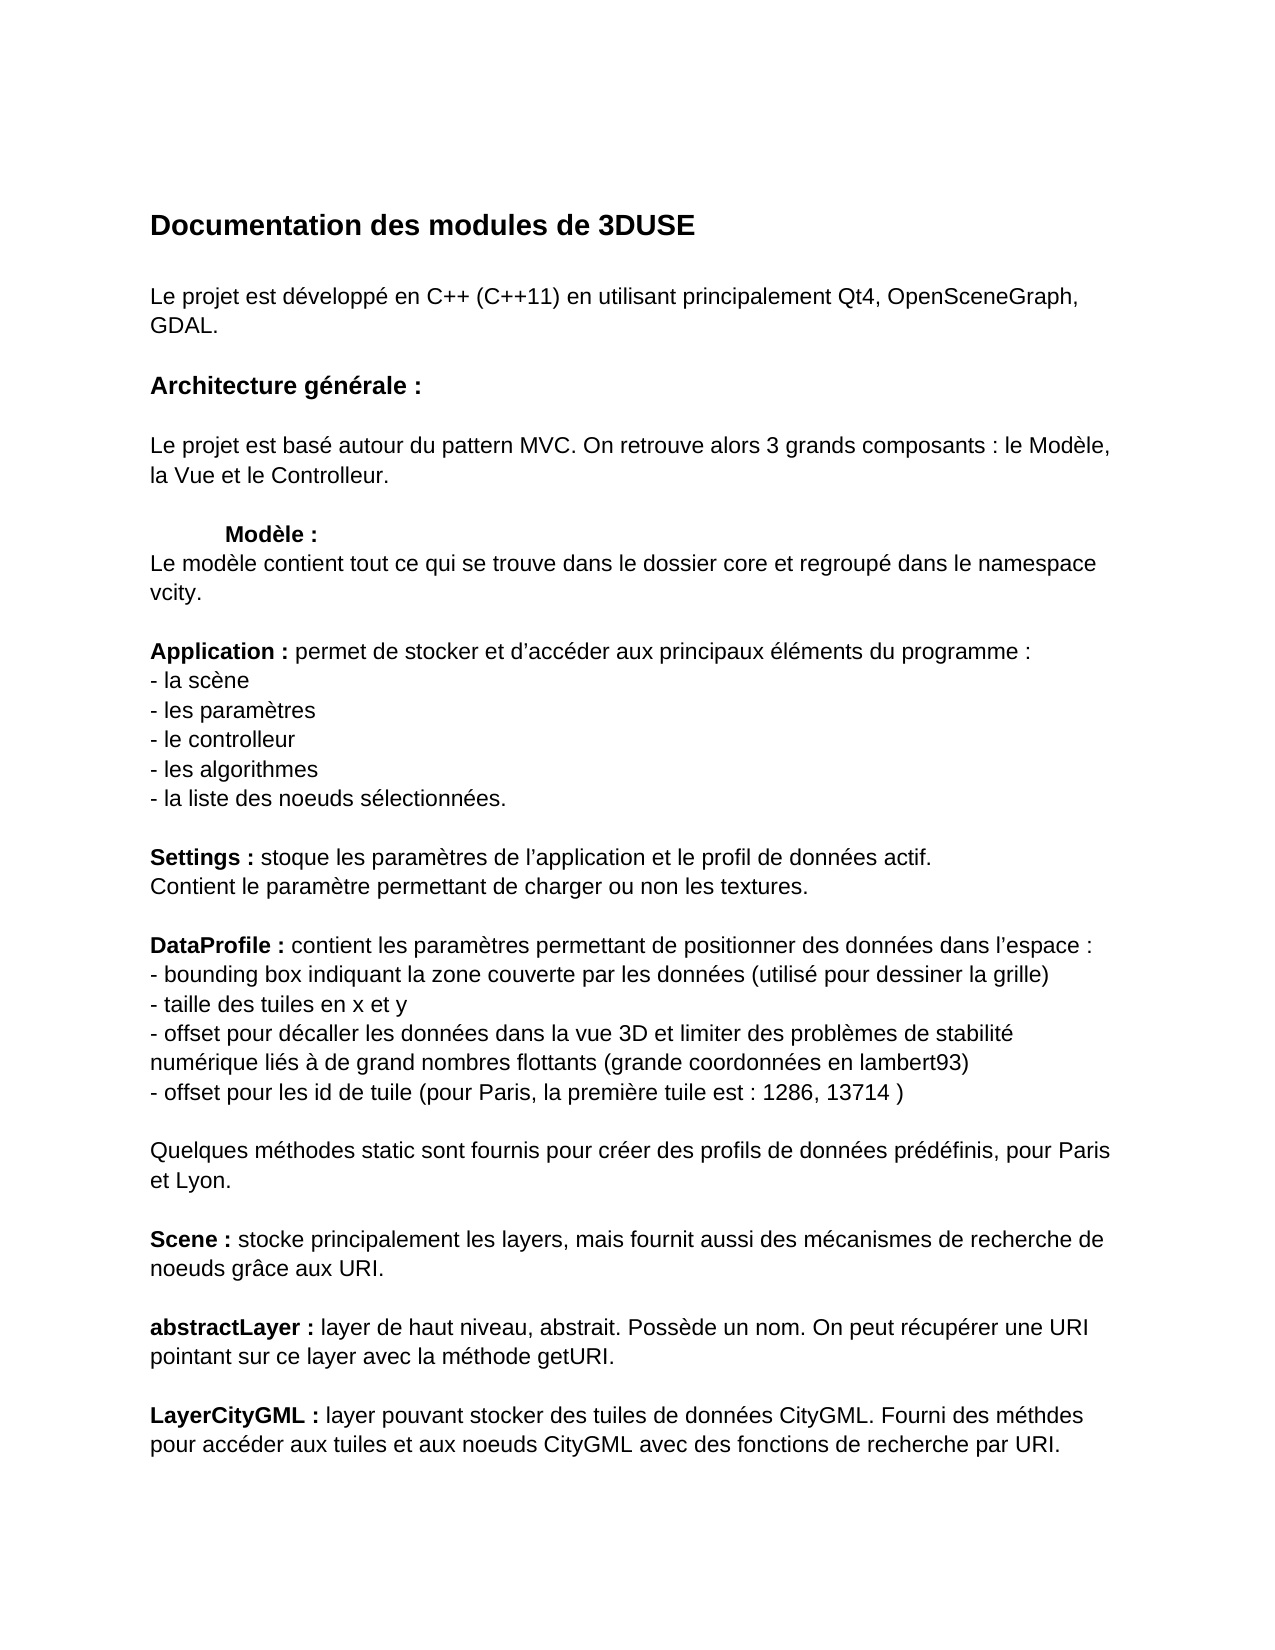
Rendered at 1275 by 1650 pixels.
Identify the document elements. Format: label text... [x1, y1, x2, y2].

text - offset pour les id de tuile (pour Paris, la première tuile est : 1286, 13714 ) [150, 1079, 1125, 1105]
text - la liste des noeuds sélectionnées. [150, 786, 1125, 811]
text Contient le paramètre permettant de charger ou non les textures. [150, 874, 1125, 899]
text Settings : stoque les paramètres de l’application et le profil de données actif. [150, 844, 1125, 870]
text Documentation des modules de 3DUSE [150, 209, 1125, 241]
text Scene : stocke principalement les layers, mais fournit aussi des mécanismes de recherche de noeuds grâce aux URI. [150, 1226, 1125, 1281]
text - offset pour décaller les données dans la vue 3D et limiter des problèmes de stabilité numérique liés à de grand nombres flottants (grande coordonnées en lambert93) [150, 1021, 1125, 1076]
text - les algorithmes [150, 756, 1125, 782]
text DataProfile : contient les paramètres permettant de positionner des données dans l’espace : [150, 932, 1125, 958]
text Le modèle contient tout ce qui se trouve dans le dossier core et regroupé dans le namespace vcity. [150, 551, 1125, 606]
text Architecture générale : [150, 372, 1125, 399]
text - le controlleur [150, 727, 1125, 752]
text - la scène [150, 668, 1125, 694]
text abstractLayer : layer de haut niveau, abstrait. Possède un nom. On peut récupérer une URI pointant sur ce layer avec la méthode getURI. [150, 1314, 1125, 1369]
text - taille des tuiles en x et y [150, 991, 1125, 1017]
text Modèle : [225, 521, 1125, 547]
text LayerCityGML : layer pouvant stocker des tuiles de données CityGML. Fourni des méthdes pour accéder aux tuiles et aux noeuds CityGML avec des fonctions de recherche par URI. [150, 1402, 1125, 1457]
text Application : permet de stocker et d’accéder aux principaux éléments du programme : [150, 639, 1125, 664]
text Le projet est développé en C++ (C++11) en utilisant principalement Qt4, OpenSceneGraph, GDAL. [150, 283, 1125, 338]
text - les paramètres [150, 697, 1125, 723]
text Le projet est basé autour du pattern MVC. On retrouve alors 3 grands composants : le Modèle, la Vue et le Controlleur. [150, 433, 1125, 488]
text - bounding box indiquant la zone couverte par les données (utilisé pour dessiner la grille) [150, 962, 1125, 987]
text Quelques méthodes static sont fournis pour créer des profils de données prédéfinis, pour Paris et Lyon. [150, 1138, 1125, 1193]
